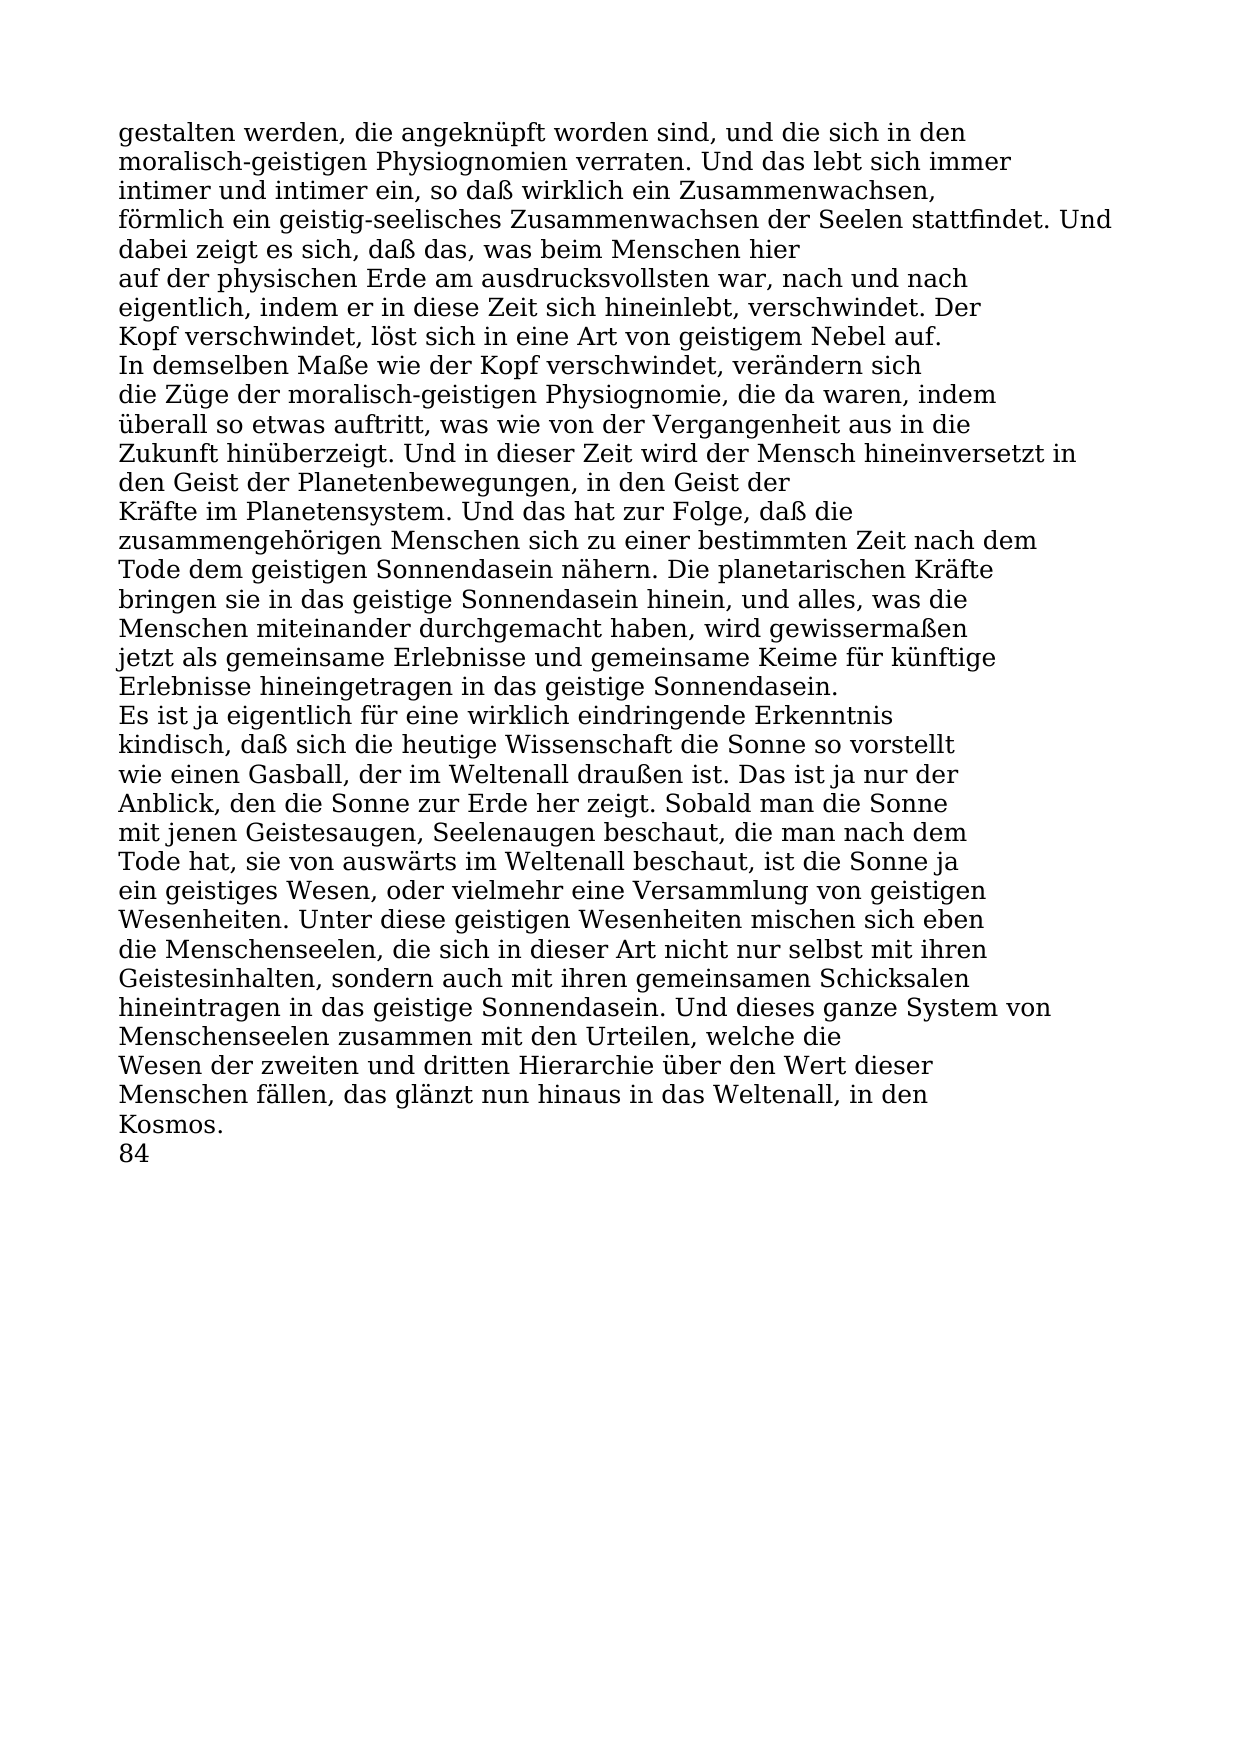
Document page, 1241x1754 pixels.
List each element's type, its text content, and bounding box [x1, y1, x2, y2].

text kindisch, daß sich die heutige Wissenschaft die Sonne so vorstellt [118, 731, 1122, 760]
text Wesen der zweiten und dritten Hierarchie über den Wert dieser [118, 1051, 1122, 1081]
text Tode dem geistigen Sonnendasein nähern. Die planetarischen Kräfte [118, 556, 1122, 585]
text ein geistiges Wesen, oder vielmehr eine Versammlung von geistigen [118, 876, 1122, 906]
text Anblick, den die Sonne zur Erde her zeigt. Sobald man die Sonne [118, 789, 1122, 818]
text Menschen fällen, das glänzt nun hinaus in das Weltenall, in den [118, 1081, 1122, 1110]
text In demselben Maße wie der Kopf verschwindet, verändern sich [118, 351, 1122, 381]
text die Züge der moralisch-geistigen Physiognomie, die da waren, indem [118, 381, 1122, 410]
text förmlich ein geistig-seelisches Zusammenwachsen der Seelen stattfindet. Und dabei zeigt es sich, daß das, was beim Menschen hier [118, 206, 1122, 264]
text 84 [118, 1139, 1122, 1168]
text Geistesinhalten, sondern auch mit ihren gemeinsamen Schicksalen [118, 964, 1122, 993]
text wie einen Gasball, der im Weltenall draußen ist. Das ist ja nur der [118, 760, 1122, 789]
text auf der physischen Erde am ausdrucksvollsten war, nach und nach [118, 264, 1122, 293]
text Erlebnisse hineingetragen in das geistige Sonnendasein. [118, 672, 1122, 701]
text Es ist ja eigentlich für eine wirklich eindringende Erkenntnis [118, 701, 1122, 731]
text Menschen miteinander durchgemacht haben, wird gewissermaßen [118, 614, 1122, 643]
text bringen sie in das geistige Sonnendasein hinein, und alles, was die [118, 585, 1122, 614]
text hineintragen in das geistige Sonnendasein. Und dieses ganze System von Menschenseelen zusammen mit den Urteilen, welche die [118, 993, 1122, 1051]
text Tode hat, sie von auswärts im Weltenall beschaut, ist die Sonne ja [118, 847, 1122, 876]
text intimer und intimer ein, so daß wirklich ein Zusammenwachsen, [118, 176, 1122, 206]
text Kosmos. [118, 1110, 1122, 1139]
text Wesenheiten. Unter diese geistigen Wesenheiten mischen sich eben [118, 906, 1122, 935]
text moralisch-geistigen Physiognomien verraten. Und das lebt sich immer [118, 147, 1122, 176]
text gestalten werden, die angeknüpft worden sind, und die sich in den [118, 118, 1122, 147]
text eigentlich, indem er in diese Zeit sich hineinlebt, verschwindet. Der [118, 293, 1122, 322]
text überall so etwas auftritt, was wie von der Vergangenheit aus in die [118, 410, 1122, 439]
text mit jenen Geistesaugen, Seelenaugen beschaut, die man nach dem [118, 818, 1122, 847]
text Zukunft hinüberzeigt. Und in dieser Zeit wird der Mensch hineinversetzt in den Geist der Planetenbewegungen, in den Geist der [118, 439, 1122, 497]
text jetzt als gemeinsame Erlebnisse und gemeinsame Keime für künftige [118, 643, 1122, 672]
text Kräfte im Planetensystem. Und das hat zur Folge, daß die zusammengehörigen Menschen sich zu einer bestimmten Zeit nach dem [118, 497, 1122, 556]
text Kopf verschwindet, löst sich in eine Art von geistigem Nebel auf. [118, 322, 1122, 351]
text die Menschenseelen, die sich in dieser Art nicht nur selbst mit ihren [118, 935, 1122, 964]
